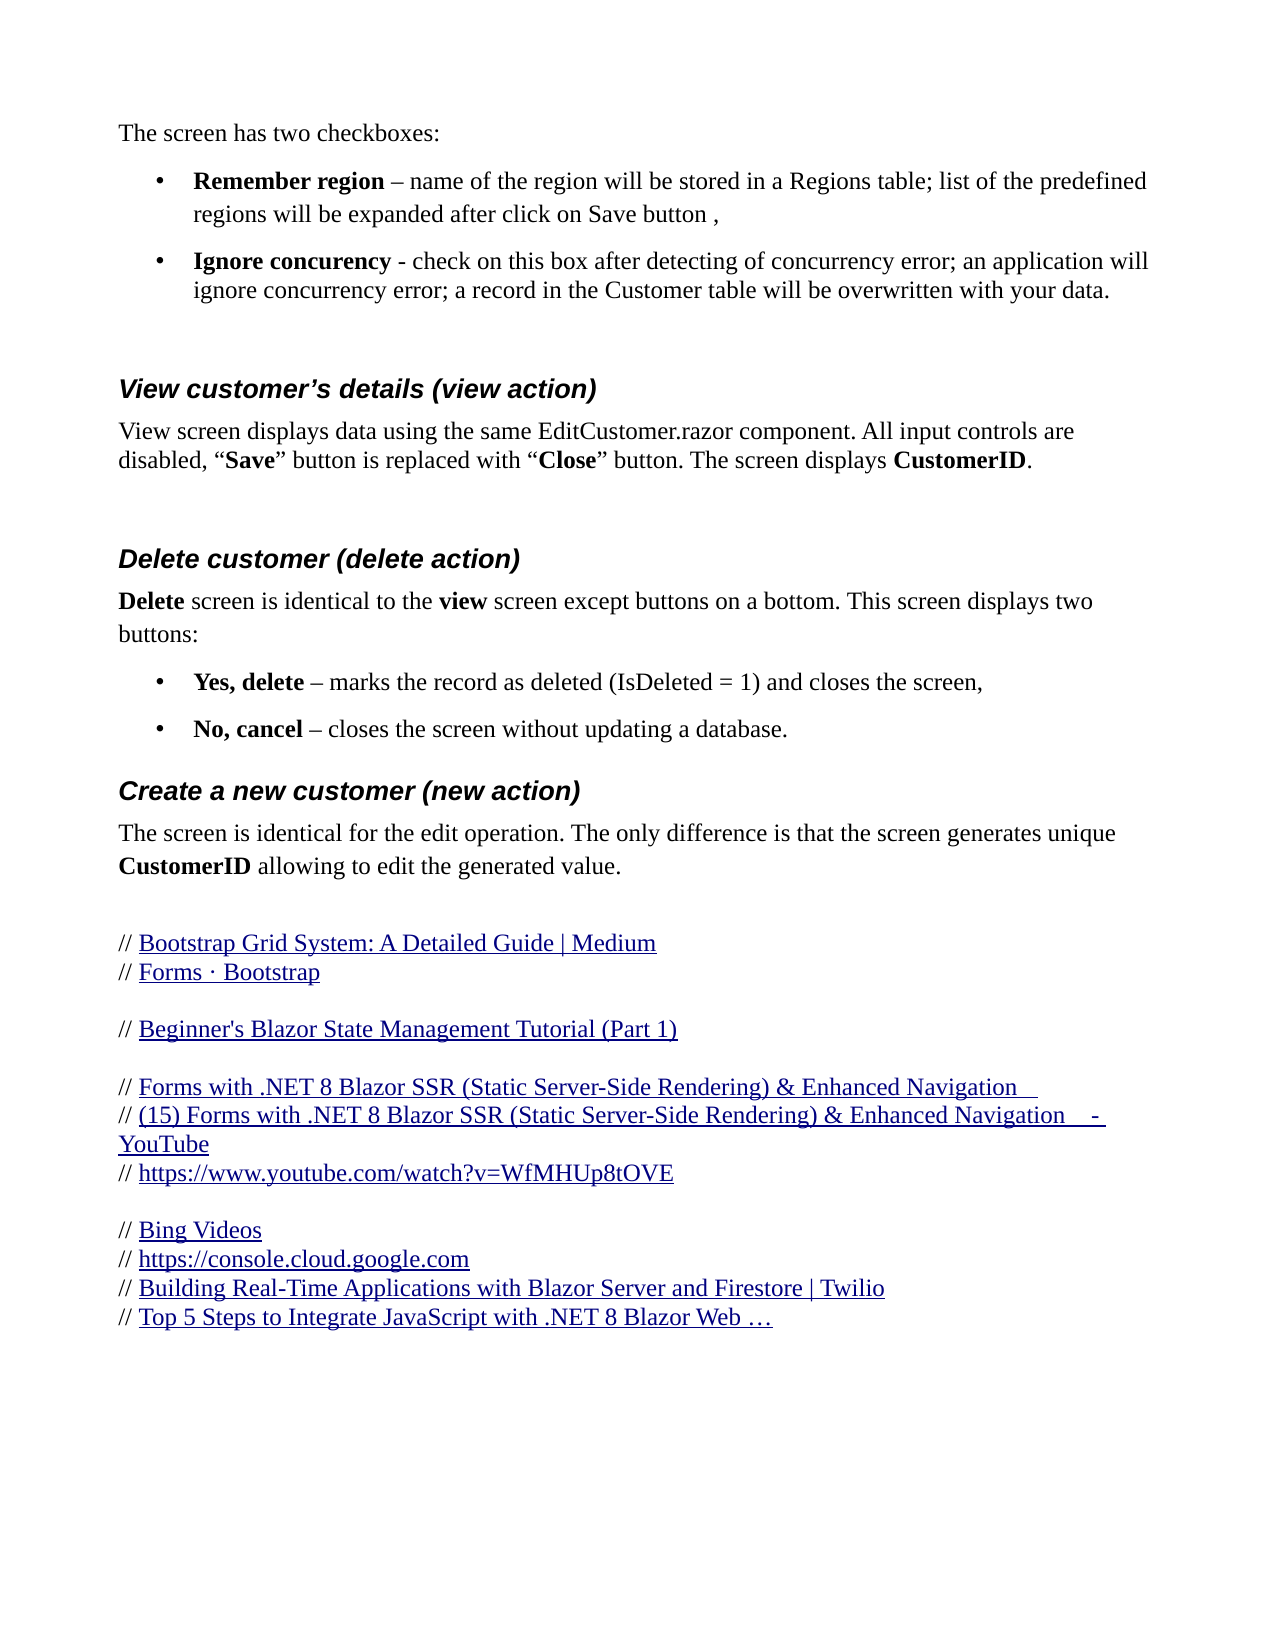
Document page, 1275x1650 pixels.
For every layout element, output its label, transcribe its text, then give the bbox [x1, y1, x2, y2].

list Ignore concurency - check on this box after detecting of concurrency error; an application will ignore concurrency error; a record in the Customer table will be overwritten with your data. [156, 246, 1157, 304]
subtitle View customer’s details (view action) [118, 373, 1157, 404]
text // Top 5 Steps to Integrate JavaScript with .NET 8 Blazor Web … [118, 1302, 1157, 1330]
subtitle Delete customer (delete action) [118, 543, 1157, 574]
text // Bing Videos [118, 1215, 1157, 1244]
text // Forms · Bootstrap [118, 957, 1157, 985]
text // https://console.cloud.google.com [118, 1244, 1157, 1273]
text Delete screen is identical to the view screen except buttons on a bottom. This screen displays two buttons: [118, 586, 1157, 648]
text The screen is identical for the edit operation. The only difference is that the screen generates unique CustomerID allowing to edit the generated value. [118, 818, 1157, 880]
text // Bootstrap Grid System: A Detailed Guide | Medium [118, 928, 1157, 957]
text View screen displays data using the same EditCustomer.razor component. All input controls are disabled, “Save” button is replaced with “Close” button. The screen displays CustomerID. [118, 416, 1157, 474]
list Remember region – name of the region will be stored in a Regions table; list of the predefined regions will be expanded after click on Save button , [156, 166, 1157, 227]
text The screen has two checkboxes: [118, 118, 1157, 147]
text // Forms with .NET 8 Blazor SSR (Static Server-Side Rendering) & Enhanced Navigation🔥 [118, 1072, 1157, 1100]
text // https://www.youtube.com/watch?v=WfMHUp8tOVE [118, 1158, 1157, 1187]
text // Beginner's Blazor State Management Tutorial (Part 1) [118, 1014, 1157, 1043]
text // Building Real-Time Applications with Blazor Server and Firestore | Twilio [118, 1273, 1157, 1302]
subtitle Create a new customer (new action) [118, 775, 1157, 806]
list No, cancel – closes the screen without updating a database. [156, 714, 1157, 743]
list Yes, delete – marks the record as deleted (IsDeleted = 1) and closes the screen, [156, 667, 1157, 696]
text // (15) Forms with .NET 8 Blazor SSR (Static Server-Side Rendering) & Enhanced Navigation🔥 - YouTube [118, 1100, 1157, 1158]
